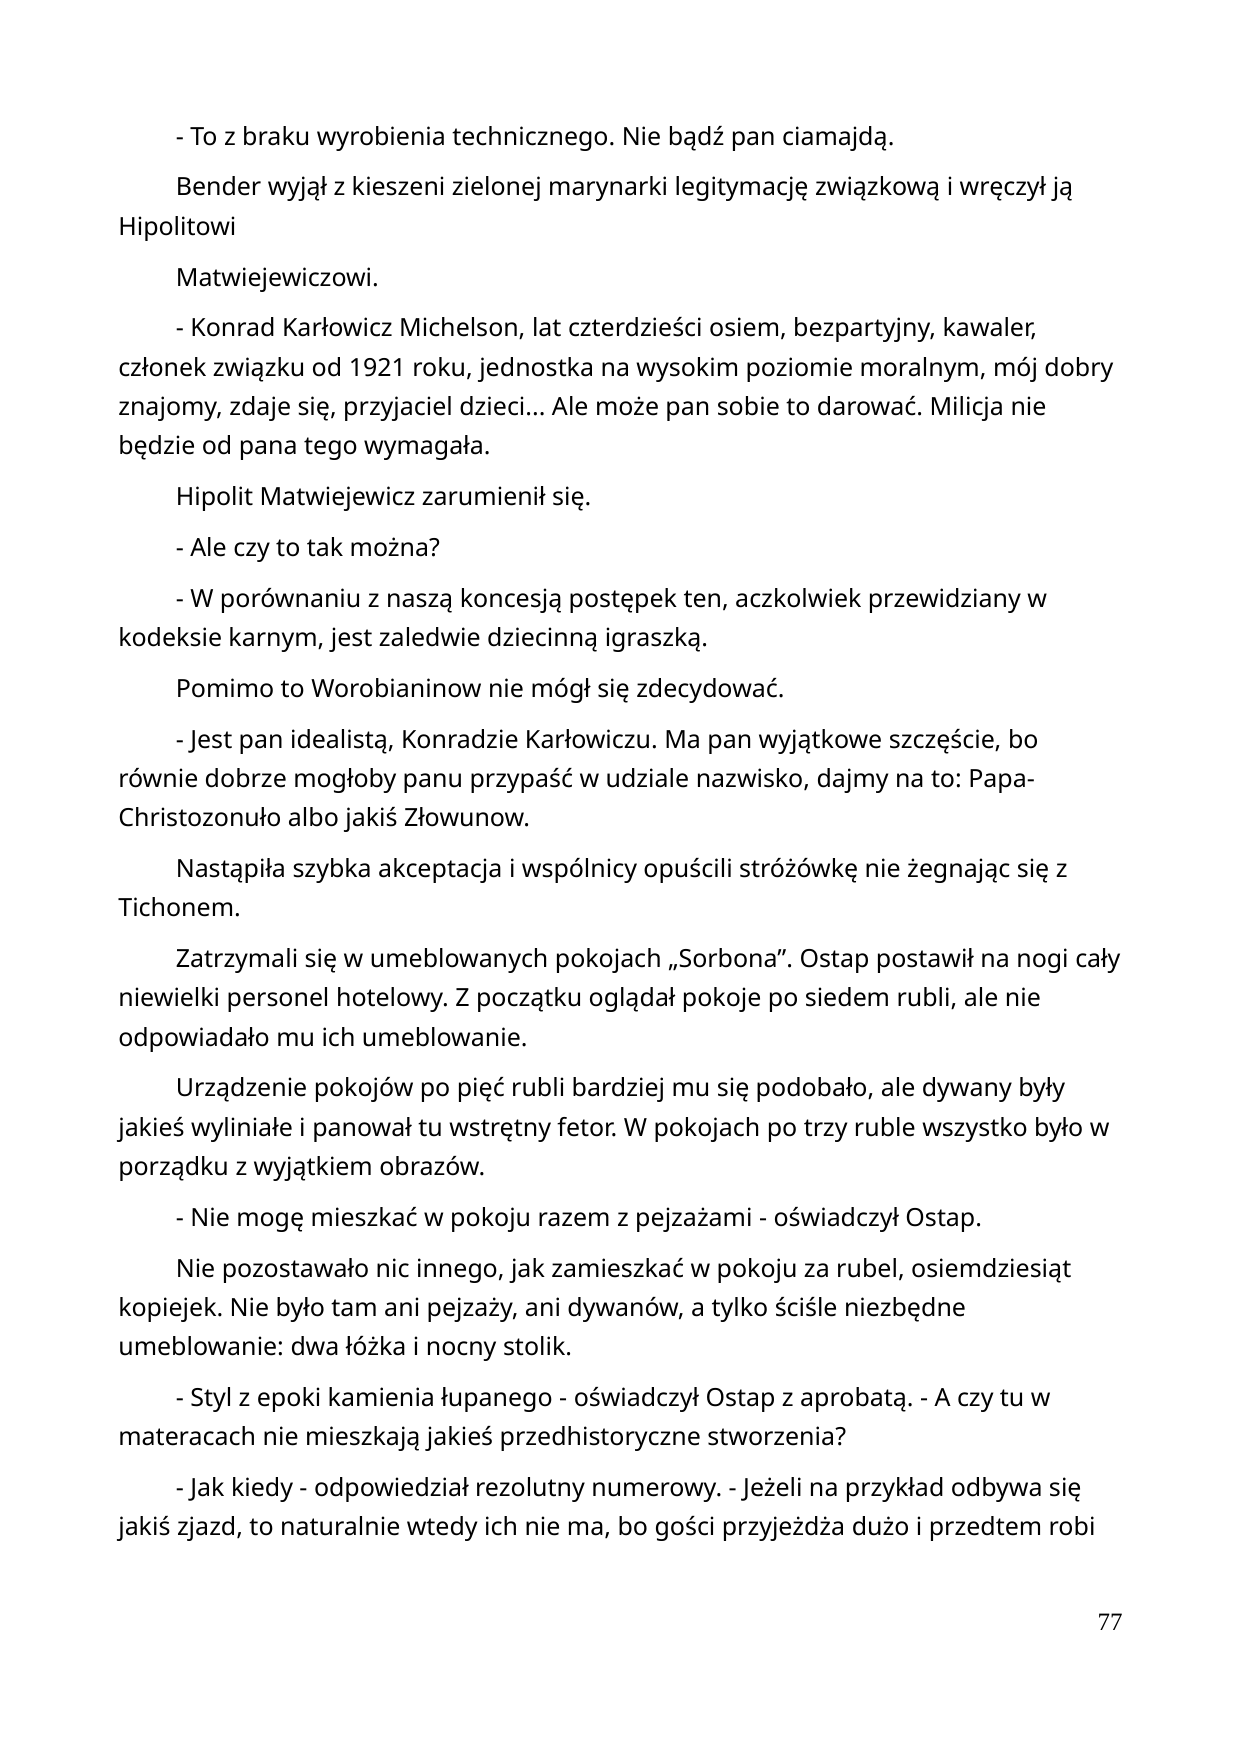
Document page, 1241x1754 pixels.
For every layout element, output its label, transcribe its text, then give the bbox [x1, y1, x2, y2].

text - W porównaniu z naszą koncesją postępek ten, aczkolwiek przewidziany w kodeksie karnym, jest zaledwie dziecinną igraszką. [118, 580, 1122, 654]
text Hipolit Matwiejewicz zarumienił się. [118, 478, 1122, 513]
text - Nie mogę mieszkać w pokoju razem z pejzażami - oświadczył Ostap. [118, 1199, 1122, 1233]
text Matwiejewiczowi. [118, 259, 1122, 293]
text - To z braku wyrobienia technicznego. Nie bądź pan ciamajdą. [118, 118, 1122, 152]
text Bender wyjął z kieszeni zielonej marynarki legitymację związkową i wręczył ją Hipolitowi [118, 169, 1122, 242]
text Nie pozostawało nic innego, jak zamieszkać w pokoju za rubel, osiemdziesiąt kopiejek. Nie było tam ani pejzaży, ani dywanów, a tylko ściśle niezbędne umeblowanie: dwa łóżka i nocny stolik. [118, 1250, 1122, 1363]
text Pomimo to Worobianinow nie mógł się zdecydować. [118, 671, 1122, 704]
text Zatrzymali się w umeblowanych pokojach „Sorbona”. Ostap postawił na nogi cały niewielki personel hotelowy. Z początku oglądał pokoje po siedem rubli, ale nie odpowiadało mu ich umeblowanie. [118, 941, 1122, 1053]
text - Ale czy to tak można? [118, 529, 1122, 563]
text - Jak kiedy - odpowiedział rezolutny numerowy. - Jeżeli na przykład odbywa się jakiś zjazd, to naturalnie wtedy ich nie ma, bo gości przyjeżdża dużo i przedtem robi [118, 1470, 1122, 1543]
text - Konrad Karłowicz Michelson, lat czterdzieści osiem, bezpartyjny, kawaler, członek związku od 1921 roku, jednostka na wysokim poziomie moralnym, mój dobry znajomy, zdaje się, przyjaciel dzieci... Ale może pan sobie to darować. Milicja nie będzie od pana tego wymagała. [118, 310, 1122, 462]
text Urządzenie pokojów po pięć rubli bardziej mu się podobało, ale dywany były jakieś wyliniałe i panował tu wstrętny fetor. W pokojach po trzy ruble wszystko było w porządku z wyjątkiem obrazów. [118, 1070, 1122, 1182]
text Nastąpiła szybka akceptacja i wspólnicy opuścili stróżówkę nie żegnając się z Tichonem. [118, 851, 1122, 924]
text - Styl z epoki kamienia łupanego - oświadczył Ostap z aprobatą. - A czy tu w materacach nie mieszkają jakieś przedhistoryczne stworzenia? [118, 1379, 1122, 1453]
text - Jest pan idealistą, Konradzie Karłowiczu. Ma pan wyjątkowe szczęście, bo równie dobrze mogłoby panu przypaść w udziale nazwisko, dajmy na to: Papa-Christozonuło albo jakiś Złowunow. [118, 721, 1122, 834]
